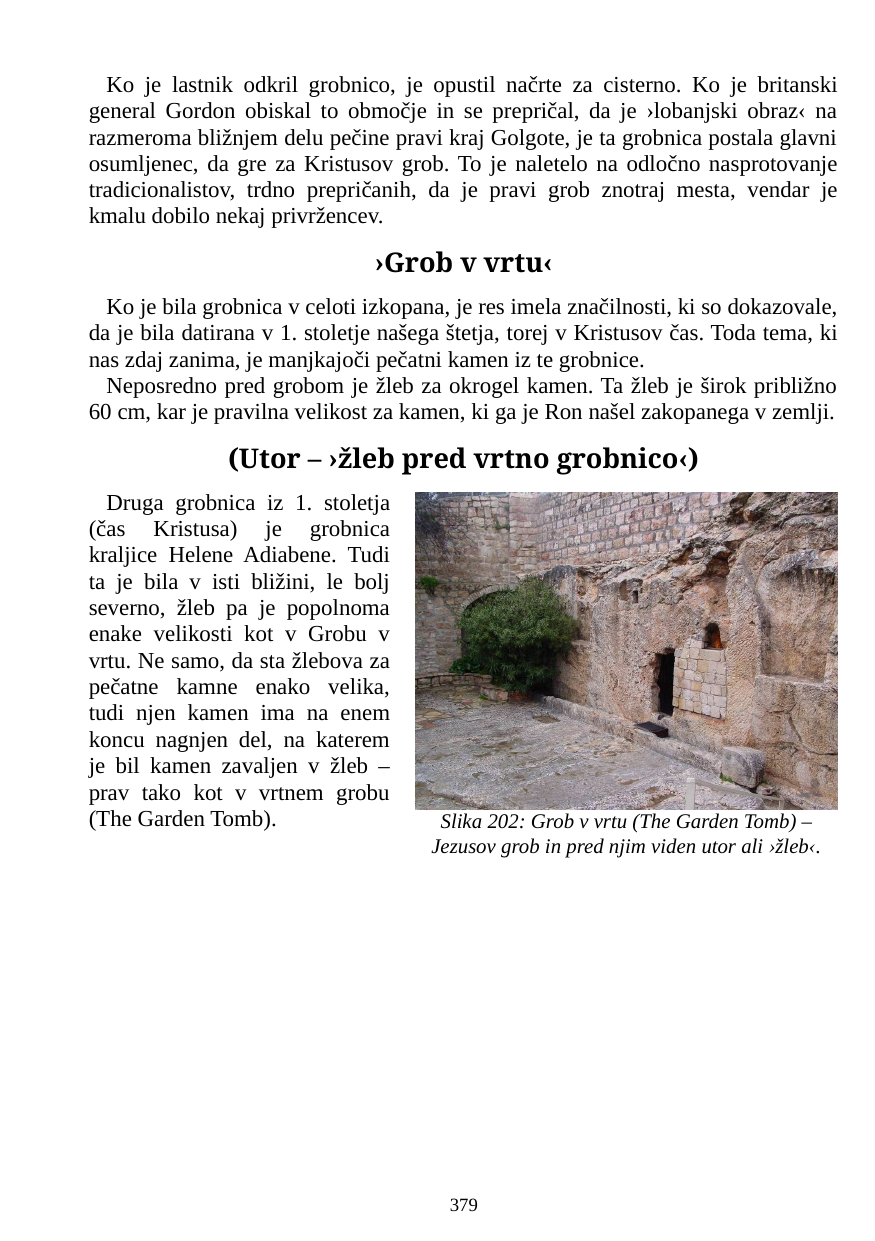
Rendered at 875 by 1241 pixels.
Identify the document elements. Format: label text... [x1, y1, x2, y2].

text Ko je bila grobnica v celoti izkopana, je res imela značilnosti, ki so dokazovale, da je bila datirana v 1. stoletje našega štetja, torej v Kristusov čas. Toda tema, ki nas zdaj zanima, je manjkajoči pečatni kamen iz te grobnice. [88, 293, 839, 372]
text Neposredno pred grobom je žleb za okrogel kamen. Ta žleb je širok približno 60 cm, kar je pravilna velikost za kamen, ki ga je Ron našel zakopanega v zemlji. [88, 372, 839, 425]
subtitle (Utor – ›žleb pred vrtno grobnico‹) [88, 439, 839, 476]
picture [415, 492, 838, 810]
subtitle ›Grob v vrtu‹ [88, 243, 839, 280]
text Slika 202: Grob v vrtu (The Garden Tomb) – Jezusov grob in pred njim viden utor ali ›žleb‹. [411, 807, 843, 858]
text Druga grobnica iz 1. stoletja (čas Kristusa) je grobnica kraljice Helene Adiabene. Tudi ta je bila v isti bližini, le bolj severno, žleb pa je popolnoma enake velikosti kot v Grobu v vrtu. Ne samo, da sta žlebova za pečatne kamne enako velika, tudi njen kamen ima na enem koncu nagnjen del, na katerem je bil kamen zavaljen v žleb – prav tako kot v vrtnem grobu (The Garden Tomb). [88, 483, 852, 875]
text Ko je lastnik odkril grobnico, je opustil načrte za cisterno. Ko je britanski general Gordon obiskal to območje in se prepričal, da je ›lobanjski obraz‹ na razmeroma bližnjem delu pečine pravi kraj Golgote, je ta grobnica postala glavni osumljenec, da gre za Kristusov grob. To je naletelo na odločno nasprotovanje tradicionalistov, trdno prepričanih, da je pravi grob znotraj mesta, vendar je kmalu dobilo nekaj privržencev. [88, 71, 839, 229]
